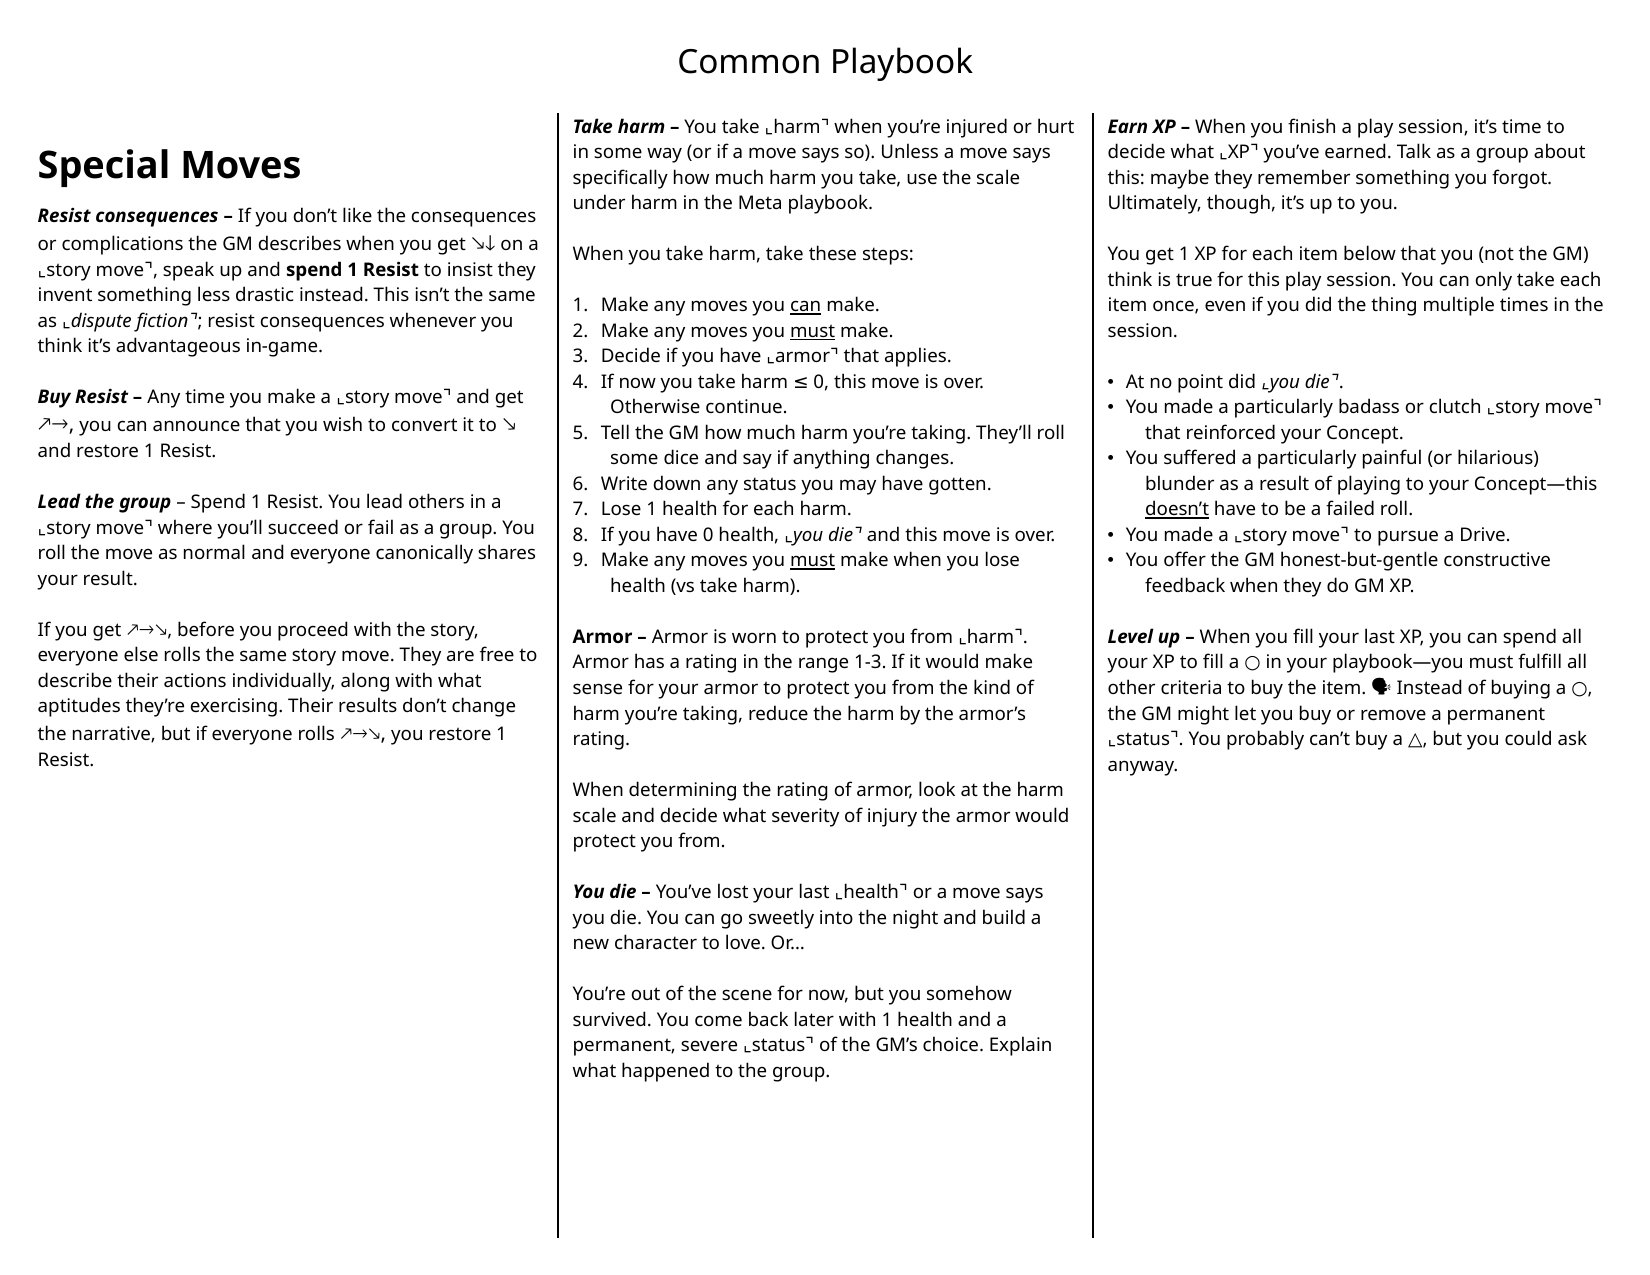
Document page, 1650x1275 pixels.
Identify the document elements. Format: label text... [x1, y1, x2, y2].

list Decide if you have ⌞armor⌝ that applies. [572, 343, 1077, 368]
list Make any moves you must make. [572, 317, 1077, 343]
list Make any moves you can make. [572, 292, 1077, 317]
list Write down any status you may have gotten. [572, 470, 1077, 496]
list You made a ⌞story move⌝ to pursue a Drive. [1107, 521, 1612, 547]
text You’re out of the scene for now, but you somehow survived. You come back later with 1 health and a permanent, severe ⌞status⌝ of the GM’s choice. Explain what happened to the group. [572, 981, 1077, 1083]
text You die – You’ve lost your last ⌞health⌝ or a move says you die. You can go sweetly into the night and build a new character to love. Or… [572, 878, 1077, 955]
list If you have 0 health, ⌞you die⌝ and this move is over. [572, 521, 1077, 547]
text Take harm – You take ⌞harm⌝ when you’re injured or hurt in some way (or if a move says so). Unless a move says specifically how much harm you take, use the scale under harm in the Meta playbook. [572, 113, 1077, 215]
text If you get 🡕🡒🡖, before you proceed with the story, everyone else rolls the same story move. They are free to describe their actions individually, along with what aptitudes they’re exercising. Their results don’t change the narrative, but if everyone rolls 🡕🡒🡖, you restore 1 Resist. [37, 616, 542, 772]
text Buy Resist – Any time you make a ⌞story move⌝ and get 🡕🡒, you can announce that you wish to convert it to 🡖 and restore 1 Resist. [37, 384, 542, 463]
text Earn XP – When you finish a play session, it’s time to decide what ⌞XP⌝ you’ve earned. Talk as a group about this: maybe they remember something you forgot. Ultimately, though, it’s up to you. [1107, 113, 1612, 215]
text Lead the group – Spend 1 Resist. You lead others in a ⌞story move⌝ where you’ll succeed or fail as a group. You roll the move as normal and everyone canonically shares your result. [37, 489, 542, 591]
text Resist consequences – If you don’t like the consequences or complications the GM describes when you get 🡖🡓 on a ⌞story move⌝, speak up and spend 1 Resist to insist they invent something less drastic instead. This isn’t the same as ⌞dispute fiction⌝; resist consequences whenever you think it’s advantageous in-game. [37, 202, 542, 358]
list You made a particularly badass or clutch ⌞story move⌝ that reinforced your Concept. [1107, 394, 1612, 445]
text Armor – Armor is worn to protect you from ⌞harm⌝. Armor has a rating in the range 1-3. If it would make sense for your armor to protect you from the kind of harm you’re taking, reduce the harm by the armor’s rating. [572, 623, 1077, 751]
list If now you take harm ≤ 0, this move is over. Otherwise continue. [572, 368, 1077, 419]
text Level up – When you fill your last XP, you can spend all your XP to fill a ○ in your playbook—you must fulfill all other criteria to buy the item. 🗣 Instead of buying a ○, the GM might let you buy or remove a permanent ⌞status⌝. You probably can’t buy a △, but you could ask anyway. [1107, 623, 1612, 776]
text When determining the rating of armor, look at the harm scale and decide what severity of injury the armor would protect you from. [572, 776, 1077, 853]
list You suffered a particularly painful (or hilarious) blunder as a result of playing to your Concept—this doesn’t have to be a failed roll. [1107, 445, 1612, 521]
list Lose 1 health for each harm. [572, 496, 1077, 521]
list Make any moves you must make when you lose health (vs take harm). [572, 547, 1077, 598]
subtitle Special Moves [37, 138, 542, 189]
list Tell the GM how much harm you’re taking. They’ll roll some dice and say if anything changes. [572, 419, 1077, 470]
text You get 1 XP for each item below that you (not the GM) think is true for this play session. You can only take each item once, even if you did the thing multiple times in the session. [1107, 241, 1612, 343]
list At no point did ⌞you die⌝. [1107, 368, 1612, 394]
list You offer the GM honest-but-gentle constructive feedback when they do GM XP. [1107, 547, 1612, 598]
text When you take harm, take these steps: [572, 241, 1077, 266]
